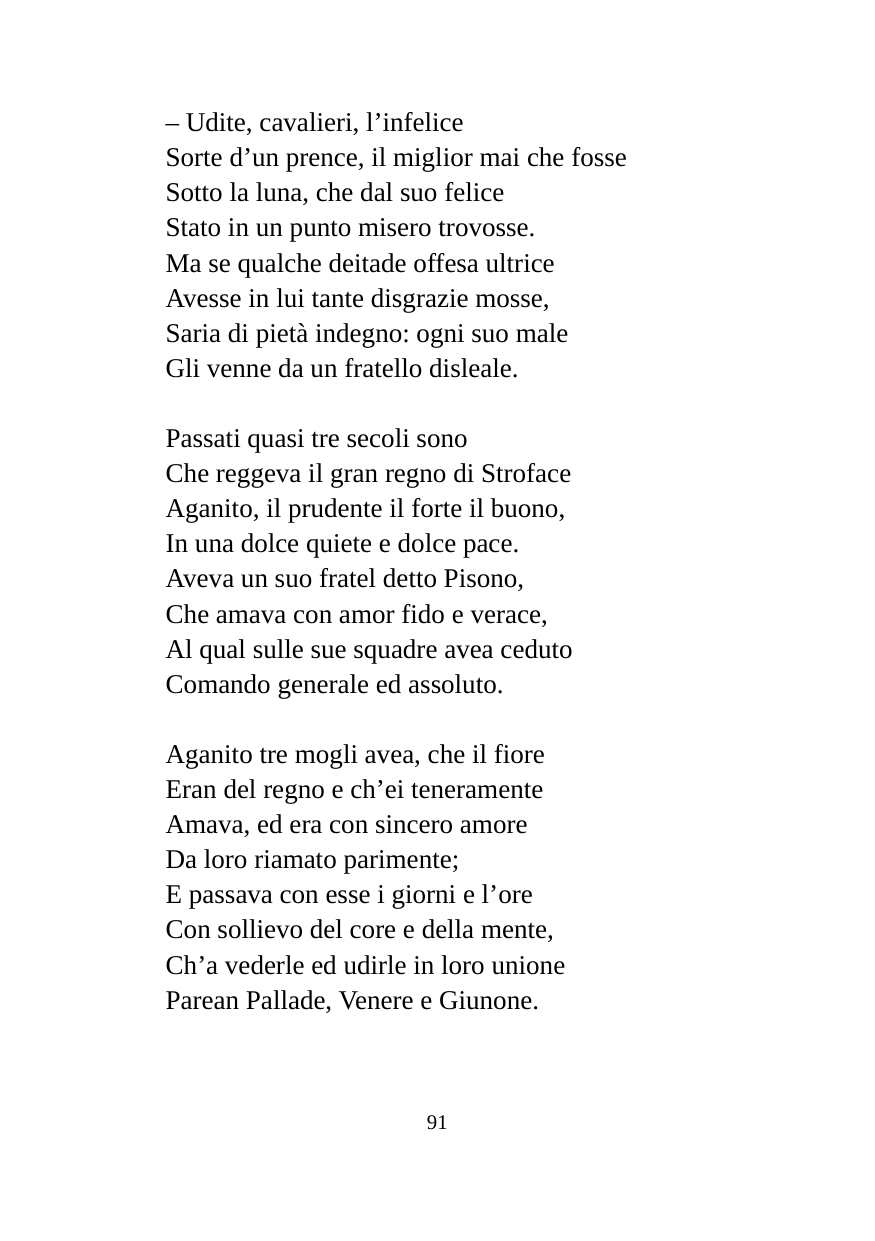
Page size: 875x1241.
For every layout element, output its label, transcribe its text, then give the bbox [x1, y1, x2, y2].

text E passava con esse i giorni e l’ore [165, 878, 768, 910]
text Ch’a vederle ed udirle in loro unione [165, 949, 768, 980]
text In una dolce quiete e dolce pace. [165, 527, 768, 559]
text Comando generale ed assoluto. [165, 668, 768, 699]
text Aveva un suo fratel detto Pisono, [165, 563, 768, 594]
text Che amava con amor fido e verace, [165, 598, 768, 629]
text Al qual sulle sue squadre avea ceduto [165, 633, 768, 664]
text Che reggeva il gran regno di Stroface [165, 457, 768, 488]
text Eran del regno e ch’ei teneramente [165, 773, 768, 804]
text Aganito tre mogli avea, che il fiore [165, 738, 768, 769]
text Parean Pallade, Venere e Giunone. [165, 984, 768, 1015]
text Amava, ed era con sincero amore [165, 808, 768, 839]
text Aganito, il prudente il forte il buono, [165, 492, 768, 523]
text Stato in un punto misero trovosse. [165, 212, 768, 243]
text Ma se qualche deitade offesa ultrice [165, 247, 768, 278]
text Gli venne da un fratello disleale. [165, 352, 768, 383]
text Avesse in lui tante disgrazie mosse, [165, 282, 768, 313]
text Saria di pietà indegno: ogni suo male [165, 317, 768, 348]
text Da loro riamato parimente; [165, 843, 768, 874]
text Con sollievo del core e della mente, [165, 914, 768, 945]
text Sorte d’un prence, il miglior mai che fosse [165, 141, 768, 172]
text Sotto la luna, che dal suo felice [165, 176, 768, 208]
text – Udite, cavalieri, l’infelice [165, 106, 768, 137]
text Passati quasi tre secoli sono [165, 422, 768, 453]
